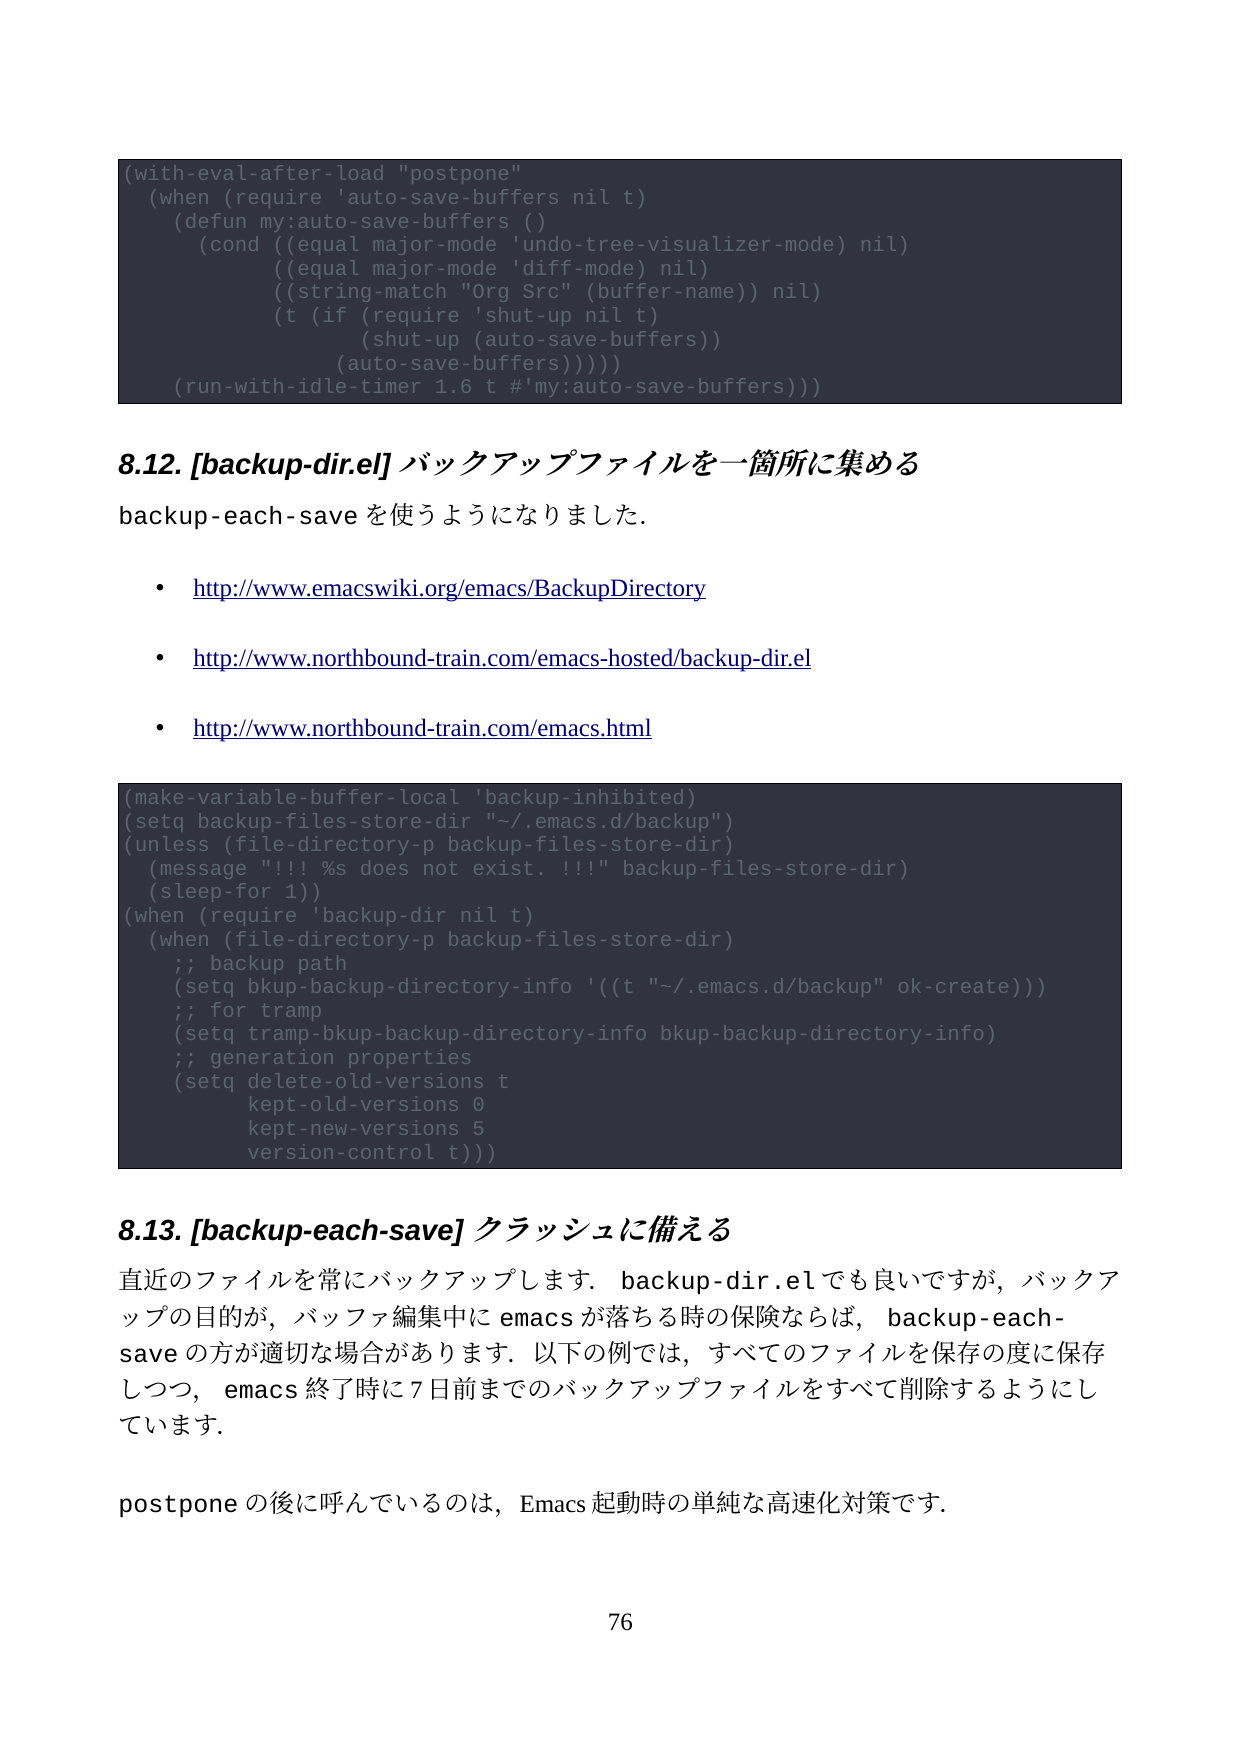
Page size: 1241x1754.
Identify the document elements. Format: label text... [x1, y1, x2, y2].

text ;; for tramp [119, 996, 1121, 1019]
text (unless (file-directory-p backup-files-store-dir) [119, 830, 1121, 854]
text ((string-match "Org Src" (buffer-name)) nil) [119, 278, 1121, 301]
text (shut-up (auto-save-buffers)) [119, 325, 1121, 348]
text (setq tramp-bkup-backup-directory-info bkup-backup-directory-info) [119, 1019, 1121, 1043]
text ;; generation properties [119, 1043, 1121, 1067]
text (setq bkup-backup-directory-info '((t "~/.emacs.d/backup" ok-create))) [119, 972, 1121, 996]
text [118, 118, 1122, 147]
text (auto-save-buffers))))) [119, 348, 1121, 372]
text postpone の後に呼んでいるのは，Emacs起動時の単純な高速化対策です． [118, 1483, 1122, 1548]
text (setq delete-old-versions t [119, 1067, 1121, 1090]
text (when (require 'auto-save-buffers nil t) [119, 183, 1121, 207]
text kept-new-versions 5 [119, 1114, 1121, 1138]
text ((equal major-mode 'diff-mode) nil) [119, 254, 1121, 278]
text backup-each-save を使うようになりました． [118, 496, 1122, 561]
text 直近のファイルを常にバックアップします． backup-dir.el でも良いですが，バックアップの目的が，バッファ編集中に emacs が落ちる時の保険ならば， backup-each-save の方が適切な場合があります．以下の例では，すべてのファイルを保存の度に保存しつつ， emacs 終了時に7日前までのバックアップファイルをすべて削除するようにしています． [118, 1261, 1122, 1471]
subtitle [backup-dir.el] バックアップファイルを一箇所に集める [118, 441, 1122, 483]
text (when (file-directory-p backup-files-store-dir) [119, 925, 1121, 948]
text (make-variable-buffer-local 'backup-inhibited) [119, 784, 1121, 807]
text version-control t))) [119, 1138, 1121, 1168]
list http://www.northbound-train.com/emacs-hosted/backup-dir.el [156, 643, 1122, 701]
text (when (require 'backup-dir nil t) [119, 901, 1121, 925]
list http://www.northbound-train.com/emacs.html [156, 713, 1122, 771]
text (sleep-for 1)) [119, 878, 1121, 901]
text (setq backup-files-store-dir "~/.emacs.d/backup") [119, 807, 1121, 830]
text ;; backup path [119, 948, 1121, 972]
text (defun my:auto-save-buffers () [119, 207, 1121, 230]
text (cond ((equal major-mode 'undo-tree-visualizer-mode) nil) [119, 230, 1121, 254]
text (run-with-idle-timer 1.6 t #'my:auto-save-buffers))) [119, 372, 1121, 403]
text (with-eval-after-load "postpone" [119, 160, 1121, 183]
list http://www.emacswiki.org/emacs/BackupDirectory [156, 573, 1122, 631]
subtitle [backup-each-save] クラッシュに備える [118, 1207, 1122, 1248]
text (t (if (require 'shut-up nil t) [119, 301, 1121, 325]
text kept-old-versions 0 [119, 1090, 1121, 1114]
text (message "!!! %s does not exist. !!!" backup-files-store-dir) [119, 854, 1121, 878]
